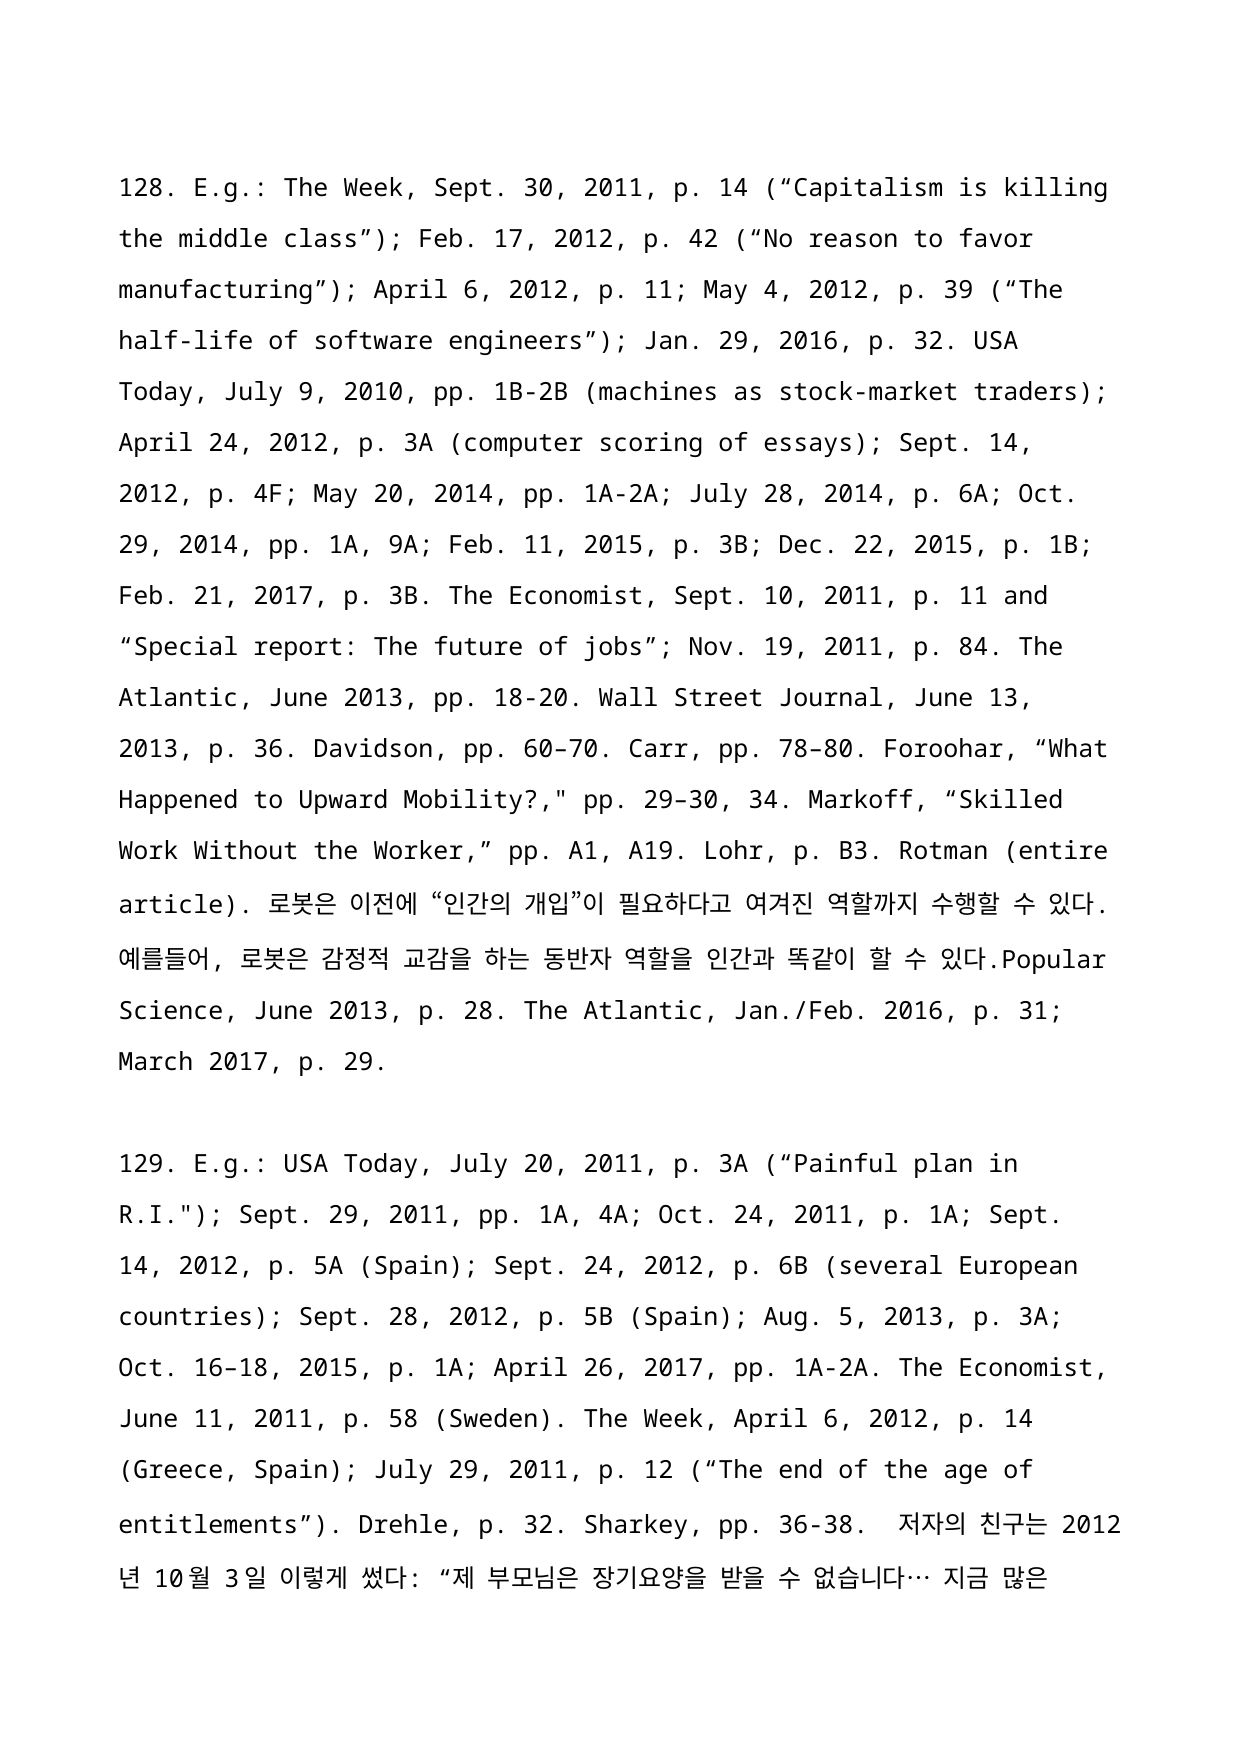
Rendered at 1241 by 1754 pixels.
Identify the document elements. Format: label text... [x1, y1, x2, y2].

text 128. E.g.: The Week, Sept. 30, 2011, p. 14 (“Capitalism is killing the middle class”); Feb. 17, 2012, p. 42 (“No reason to favor manufacturing”); April 6, 2012, p. 11; May 4, 2012, p. 39 (“The half-life of software engineers”); Jan. 29, 2016, p. 32. USA Today, July 9, 2010, pp. 1B-2B (machines as stock-market traders); April 24, 2012, p. 3A (computer scoring of essays); Sept. 14, 2012, p. 4F; May 20, 2014, pp. 1A-2A; July 28, 2014, p. 6A; Oct. 29, 2014, pp. 1A, 9A; Feb. 11, 2015, p. 3B; Dec. 22, 2015, p. 1B; Feb. 21, 2017, p. 3B. The Economist, Sept. 10, 2011, p. 11 and “Special report: The future of jobs”; Nov. 19, 2011, p. 84. The Atlantic, June 2013, pp. 18-20. Wall Street Journal, June 13, 2013, p. 36. Davidson, pp. 60–70. Carr, pp. 78–80. Foroohar, “What Happened to Upward Mobility?," pp. 29–30, 34. Markoff, “Skilled Work Without the Worker,” pp. A1, A19. Lohr, p. B3. Rotman (entire article). 로봇은 이전에 “인간의 개입”이 필요하다고 여겨진 역할까지 수행할 수 있다. 예를들어, 로봇은 감정적 교감을 하는 동반자 역할을 인간과 똑같이 할 수 있다.Popular Science, June 2013, p. 28. The Atlantic, Jan./Feb. 2016, p. 31; March 2017, p. 29. [118, 169, 1122, 1078]
text 129. E.g.: USA Today, July 20, 2011, p. 3A (“Painful plan in R.I."); Sept. 29, 2011, pp. 1A, 4A; Oct. 24, 2011, p. 1A; Sept. 14, 2012, p. 5A (Spain); Sept. 24, 2012, p. 6B (several European countries); Sept. 28, 2012, p. 5B (Spain); Aug. 5, 2013, p. 3A; Oct. 16–18, 2015, p. 1A; April 26, 2017, pp. 1A-2A. The Economist, June 11, 2011, p. 58 (Sweden). The Week, April 6, 2012, p. 14 (Greece, Spain); July 29, 2011, p. 12 (“The end of the age of entitlements”). Drehle, p. 32. Sharkey, pp. 36-38. 저자의 친구는 2012년 10월 3일 이렇게 썼다: “제 부모님은 장기요양을 받을 수 없습니다… 지금 많은 [118, 1146, 1122, 1595]
